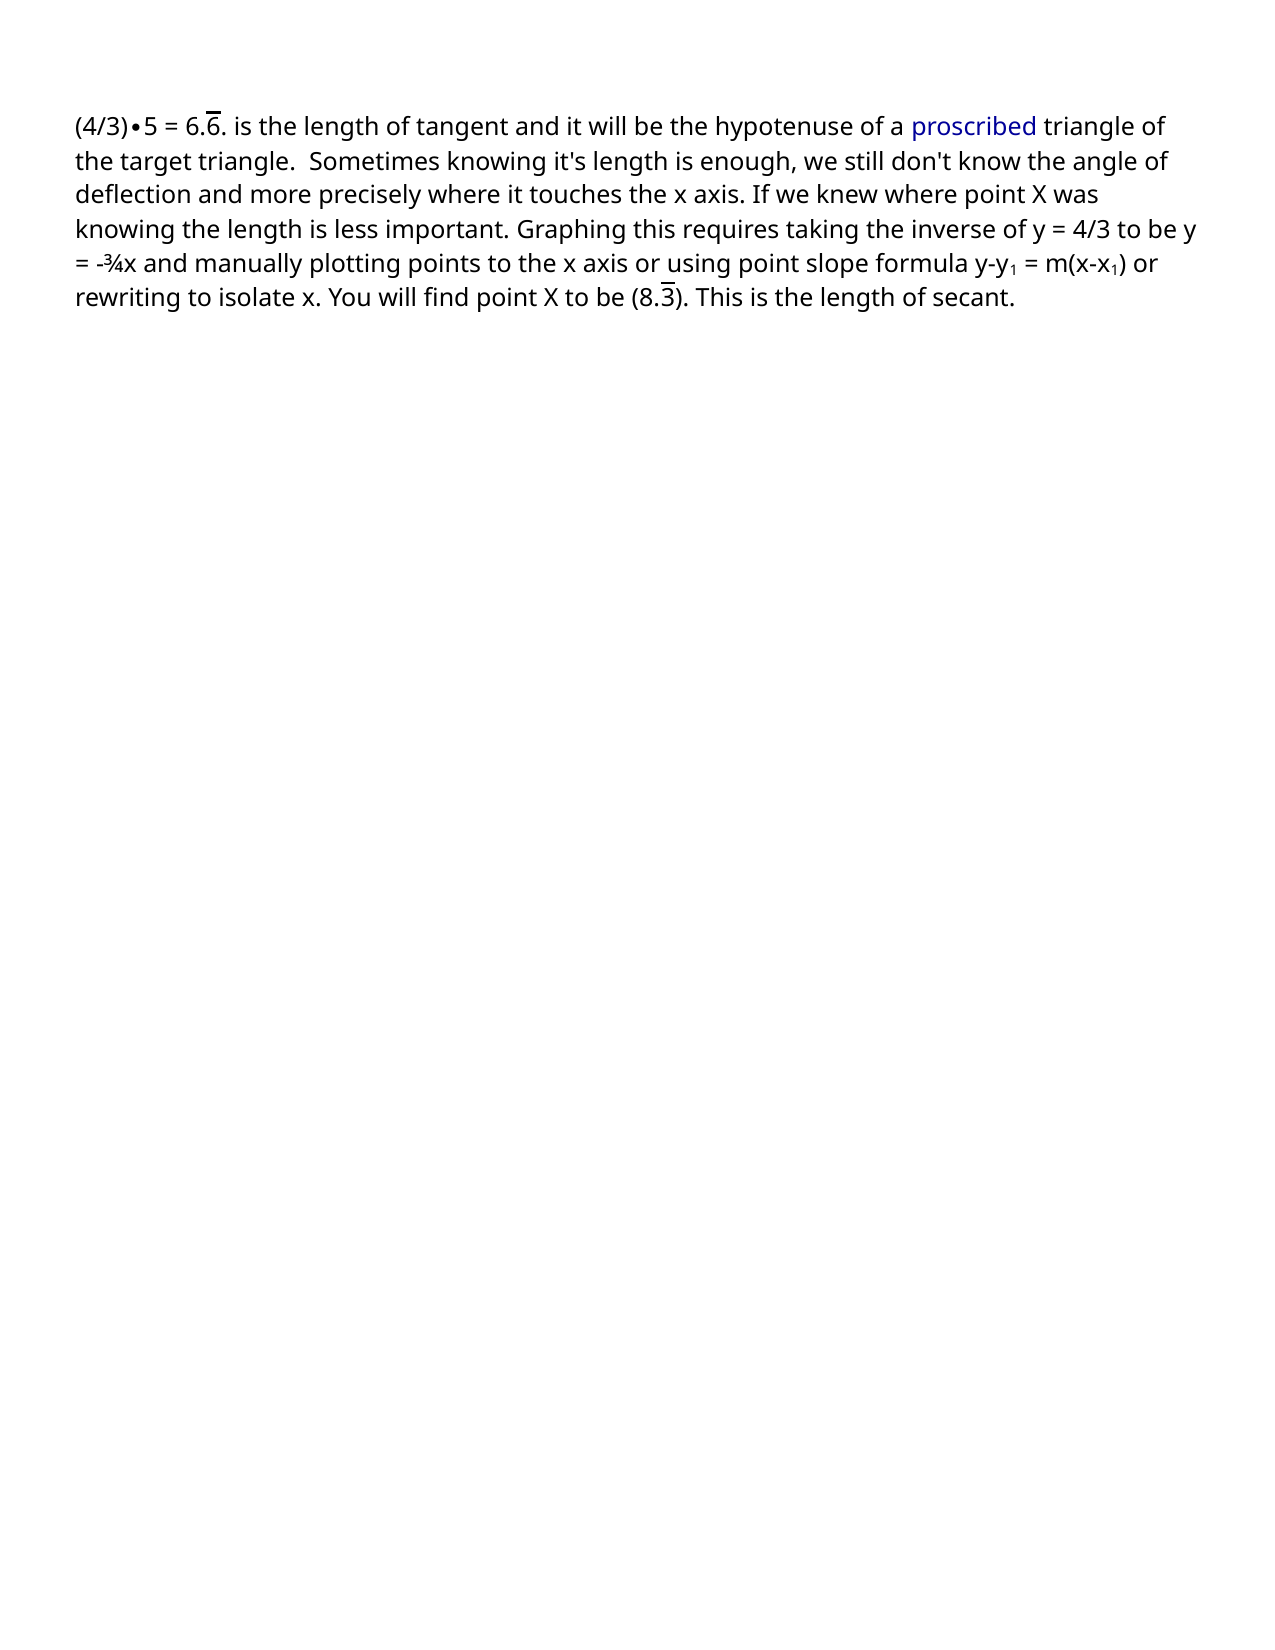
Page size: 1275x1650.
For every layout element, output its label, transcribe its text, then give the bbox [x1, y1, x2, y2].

text (4/3)∙5 = 6.6. is the length of tangent and it will be the hypotenuse of a proscribed triangle of the target triangle. Sometimes knowing it's length is enough, we still don't know the angle of deflection and more precisely where it touches the x axis. If we knew where point X was knowing the length is less important. Graphing this requires taking the inverse of y = 4/3 to be y = -¾x and manually plotting points to the x axis or using point slope formula y-y1 = m(x-x1) or rewriting to isolate x. You will find point X to be (8.3). This is the length of secant. [75, 109, 1200, 313]
